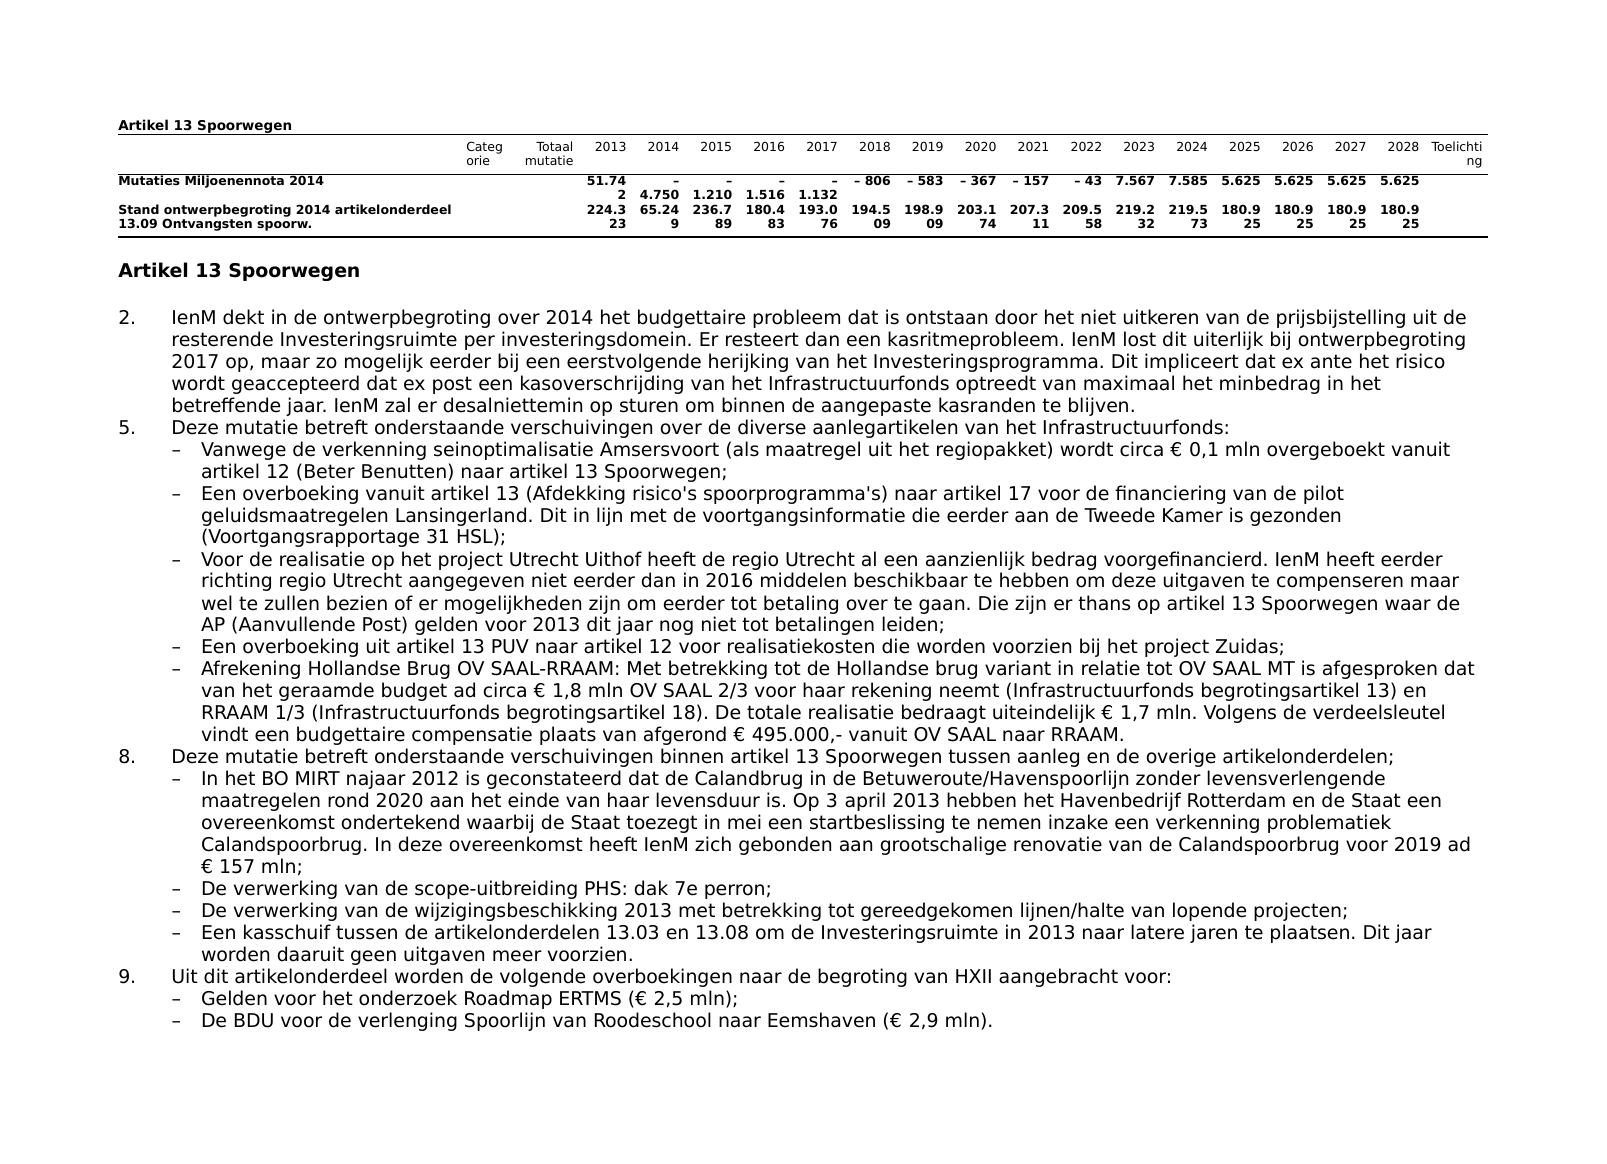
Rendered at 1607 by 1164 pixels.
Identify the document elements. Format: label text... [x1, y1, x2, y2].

text – Een kasschuif tussen de artikelonderdelen 13.03 en 13.08 om de Investeringsruimte in 2013 naar latere jaren te plaatsen. Dit jaar worden daaruit geen uitgaven meer voorzien. [171, 922, 1488, 966]
table_cell 2024 [1161, 135, 1214, 173]
table_cell 193.076 [791, 203, 843, 236]
table_cell 2018 [844, 135, 896, 173]
table_cell 2023 [1108, 135, 1161, 173]
text 2. IenM dekt in de ontwerpbegroting over 2014 het budgettaire probleem dat is ontstaan door het niet uitkeren van de prijsbijstelling uit de resterende Investeringsruimte per investeringsdomein. Er resteert dan een kasritmeprobleem. IenM lost dit uiterlijk bij ontwerpbegroting 2017 op, maar zo mogelijk eerder bij een eerstvolgende herijking van het Investeringsprogramma. Dit impliceert dat ex ante het risico wordt geaccepteerd dat ex post een kasoverschrijding van het Infrastructuurfonds optreedt van maximaal het minbedrag in het betreffende jaar. IenM zal er desalniettemin op sturen om binnen de aangepaste kasranden te blijven. [118, 307, 1488, 417]
table_cell – 806 [844, 175, 896, 203]
table_cell 209.558 [1055, 203, 1108, 236]
table_cell 2028 [1372, 135, 1425, 173]
text 8. Deze mutatie betreft onderstaande verschuivingen binnen artikel 13 Spoorwegen tussen aanleg en de overige artikelonderdelen; [118, 746, 1488, 768]
table_cell 198.909 [896, 203, 949, 236]
table_cell 5.625 [1266, 175, 1319, 203]
table_cell 180.925 [1266, 203, 1319, 236]
table_cell – 367 [949, 175, 1002, 203]
table_cell 219.573 [1161, 203, 1214, 236]
table_cell [118, 135, 460, 173]
table_cell 7.567 [1108, 175, 1161, 203]
text – De verwerking van de wijzigingsbeschikking 2013 met betrekking tot gereedgekomen lijnen/halte van lopende projecten; [171, 900, 1488, 922]
text – In het BO MIRT najaar 2012 is geconstateerd dat de Calandbrug in de Betuweroute/Havenspoorlijn zonder levensverlengende maatregelen rond 2020 aan het einde van haar levensduur is. Op 3 april 2013 hebben het Havenbedrijf Rotterdam en de Staat een overeenkomst ondertekend waarbij de Staat toezegt in mei een startbeslissing te nemen inzake een verkenning problematiek Calandspoorbrug. In deze overeenkomst heeft IenM zich gebonden aan grootschalige renovatie van de Calandspoorbrug voor 2019 ad € 157 mln; [171, 768, 1488, 878]
table_cell Totaal mutatie [513, 135, 579, 173]
table_cell [513, 175, 579, 203]
table_cell 207.311 [1002, 203, 1055, 236]
table_cell 2020 [949, 135, 1002, 173]
table_cell [1425, 175, 1488, 203]
table_cell – 4.750 [632, 175, 685, 203]
subtitle Artikel 13 Spoorwegen [118, 260, 1488, 282]
text – De BDU voor de verlenging Spoorlijn van Roodeschool naar Eemshaven (€ 2,9 mln). [171, 1010, 1488, 1032]
text – Afrekening Hollandse Brug OV SAAL-RRAAM: Met betrekking tot de Hollandse brug variant in relatie tot OV SAAL MT is afgesproken dat van het geraamde budget ad circa € 1,8 mln OV SAAL 2/3 voor haar rekening neemt (Infrastructuurfonds begrotingsartikel 13) en RRAAM 1/3 (Infrastructuurfonds begrotingsartikel 18). De totale realisatie bedraagt uiteindelijk € 1,7 mln. Volgens de verdeelsleutel vindt een budgettaire compensatie plaats van afgerond € 495.000,- vanuit OV SAAL naar RRAAM. [171, 658, 1488, 746]
text – De verwerking van de scope-uitbreiding PHS: dak 7e perron; [171, 878, 1488, 900]
table_cell 2014 [632, 135, 685, 173]
table_cell 2017 [791, 135, 843, 173]
text – Voor de realisatie op het project Utrecht Uithof heeft de regio Utrecht al een aanzienlijk bedrag voorgefinancierd. IenM heeft eerder richting regio Utrecht aangegeven niet eerder dan in 2016 middelen beschikbaar te hebben om deze uitgaven te compenseren maar wel te zullen bezien of er mogelijkheden zijn om eerder tot betaling over te gaan. Die zijn er thans op artikel 13 Spoorwegen waar de AP (Aanvullende Post) gelden voor 2013 dit jaar nog niet tot betalingen leiden; [171, 548, 1488, 636]
table_cell [1425, 203, 1488, 236]
table_cell Mutaties Miljoenennota 2014 [118, 175, 460, 203]
table_cell [460, 175, 513, 203]
table_cell – 1.132 [791, 175, 843, 203]
table_cell 236.789 [685, 203, 738, 236]
table_cell 7.585 [1161, 175, 1214, 203]
text 5. Deze mutatie betreft onderstaande verschuivingen over de diverse aanlegartikelen van het Infrastructuurfonds: [118, 417, 1488, 438]
table_cell – 157 [1002, 175, 1055, 203]
table_cell Categorie [460, 135, 513, 173]
table_cell 65.249 [632, 203, 685, 236]
table_cell 2016 [738, 135, 791, 173]
text – Vanwege de verkenning seinoptimalisatie Amsersvoort (als maatregel uit het regiopakket) wordt circa € 0,1 mln overgeboekt vanuit artikel 12 (Beter Benutten) naar artikel 13 Spoorwegen; [171, 438, 1488, 482]
table_cell Toelichting [1425, 135, 1488, 173]
text – Een overboeking vanuit artikel 13 (Afdekking risico's spoorprogramma's) naar artikel 17 voor de financiering van de pilot geluidsmaatregelen Lansingerland. Dit in lijn met de voortgangsinformatie die eerder aan de Tweede Kamer is gezonden (Voortgangsrapportage 31 HSL); [171, 482, 1488, 548]
table_cell 180.925 [1372, 203, 1425, 236]
text 9. Uit dit artikelonderdeel worden de volgende overboekingen naar de begroting van HXII aangebracht voor: [118, 966, 1488, 988]
table_cell – 1.516 [738, 175, 791, 203]
table_cell [460, 203, 513, 236]
table_cell 2022 [1055, 135, 1108, 173]
table_cell 219.232 [1108, 203, 1161, 236]
table_cell 180.925 [1214, 203, 1266, 236]
text – Een overboeking uit artikel 13 PUV naar artikel 12 voor realisatiekosten die worden voorzien bij het project Zuidas; [171, 636, 1488, 658]
table_cell 180.925 [1319, 203, 1372, 236]
table_cell 2025 [1214, 135, 1266, 173]
table_cell [513, 203, 579, 236]
table_cell – 43 [1055, 175, 1108, 203]
table_cell 2027 [1319, 135, 1372, 173]
table_cell 2013 [579, 135, 632, 173]
text – Gelden voor het onderzoek Roadmap ERTMS (€ 2,5 mln); [171, 988, 1488, 1010]
table_cell 203.174 [949, 203, 1002, 236]
table_cell – 583 [896, 175, 949, 203]
table_cell 2026 [1266, 135, 1319, 173]
table_cell 2015 [685, 135, 738, 173]
table_cell 51.742 [579, 175, 632, 203]
table_cell 180.483 [738, 203, 791, 236]
table_cell 2019 [896, 135, 949, 173]
table_cell 5.625 [1319, 175, 1372, 203]
table_cell – 1.210 [685, 175, 738, 203]
table_cell 5.625 [1214, 175, 1266, 203]
table_header Artikel 13 Spoorwegen [118, 118, 1488, 134]
table_cell 224.323 [579, 203, 632, 236]
table_cell 194.509 [844, 203, 896, 236]
table_cell Stand ontwerpbegroting 2014 artikelonderdeel 13.09 Ontvangsten spoorw. [118, 203, 460, 236]
table_cell 2021 [1002, 135, 1055, 173]
table_cell 5.625 [1372, 175, 1425, 203]
